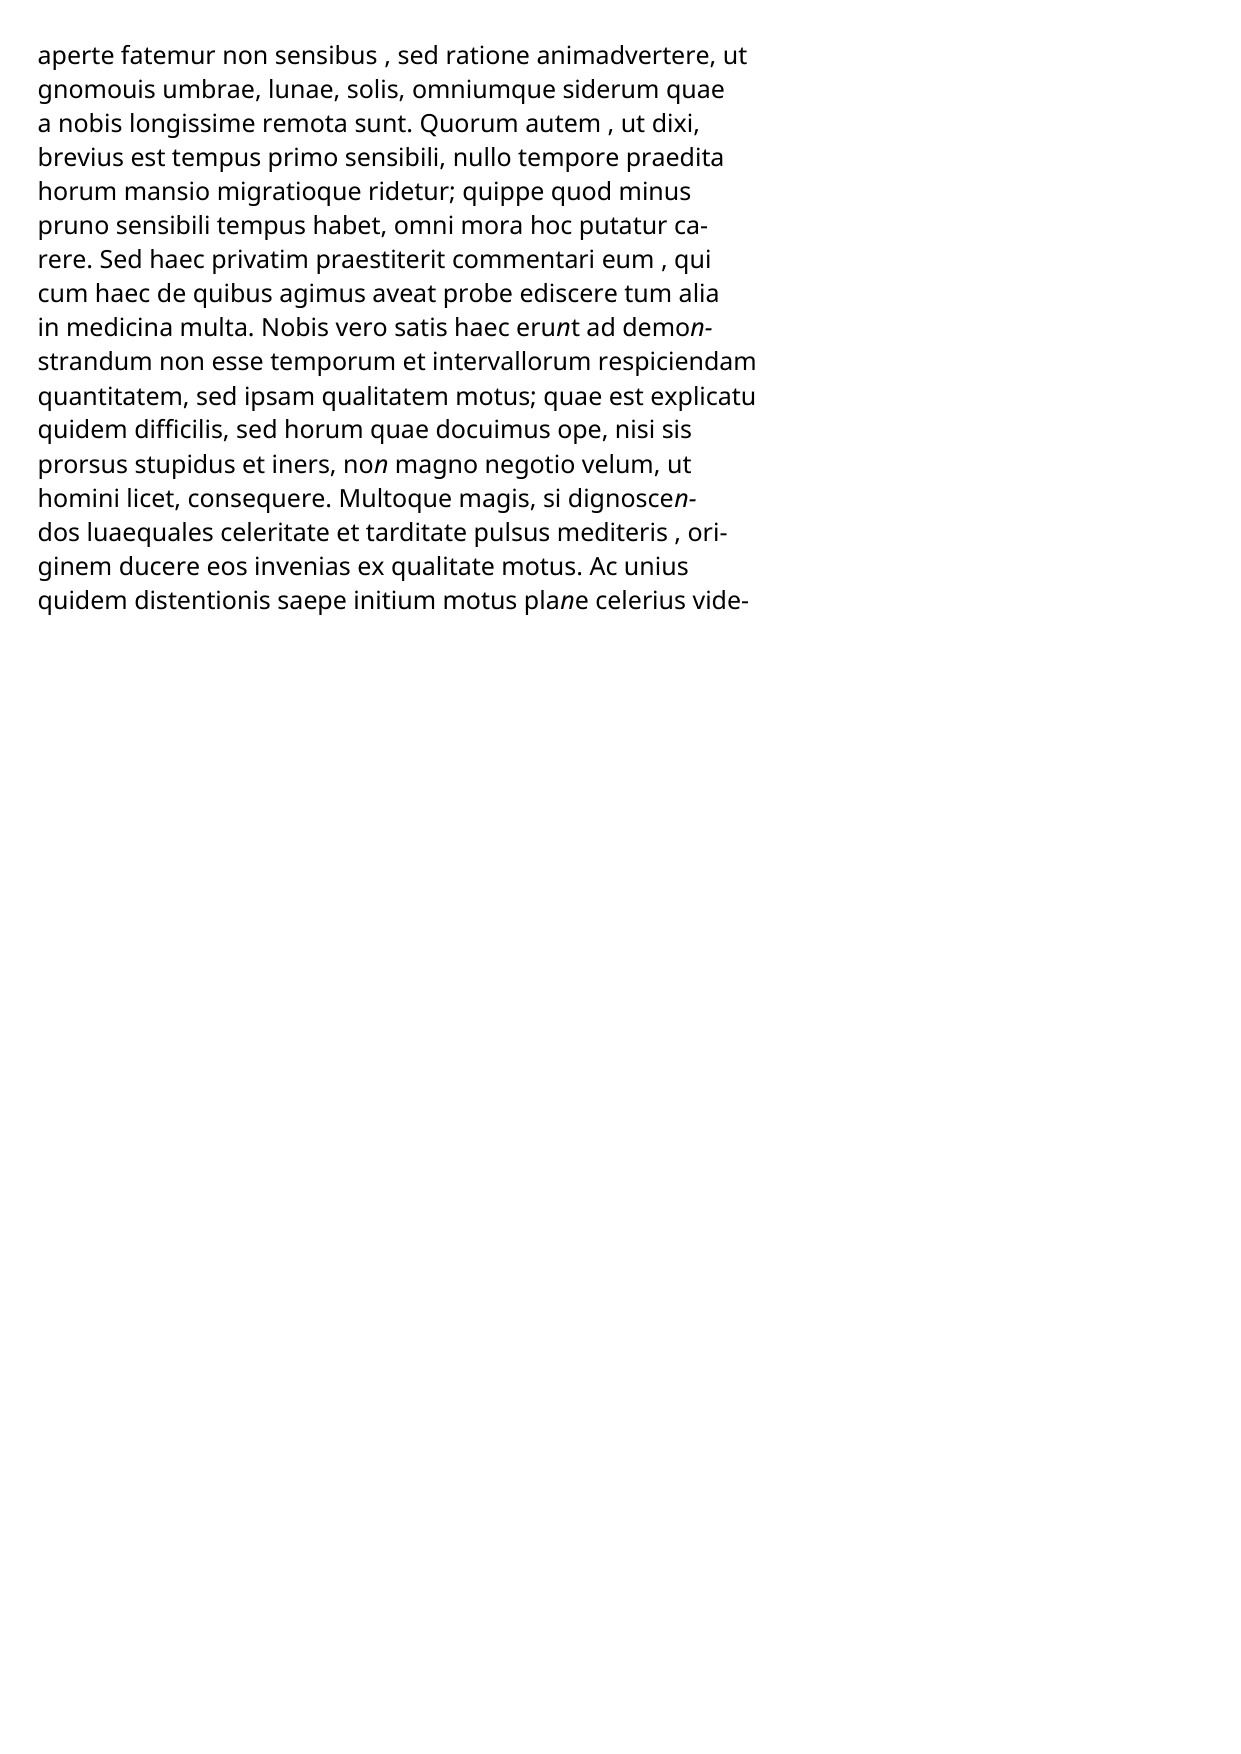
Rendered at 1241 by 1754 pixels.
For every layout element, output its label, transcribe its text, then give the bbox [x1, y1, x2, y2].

text aperte fatemur non sensibus , sed ratione animadvertere, ut gnomouis umbrae, lunae, solis, omniumque siderum quae a nobis longissime remota sunt. Quorum autem , ut dixi, brevius est tempus primo sensibili, nullo tempore praedita horum mansio migratioque ridetur; quippe quod minus pruno sensibili tempus habet, omni mora hoc putatur ca- rere. Sed haec privatim praestiterit commentari eum , qui cum haec de quibus agimus aveat probe ediscere tum alia in medicina multa. Nobis vero satis haec erunt ad demon- strandum non esse temporum et intervallorum respiciendam quantitatem, sed ipsam qualitatem motus; quae est explicatu quidem difficilis, sed horum quae docuimus ope, nisi sis prorsus stupidus et iners, non magno negotio velum, ut homini licet, consequere. Multoque magis, si dignoscen- dos luaequales celeritate et tarditate pulsus mediteris , ori- ginem ducere eos invenias ex qualitate motus. Ac unius quidem distentionis saepe initium motus plane celerius vide- [37, 37, 1203, 617]
